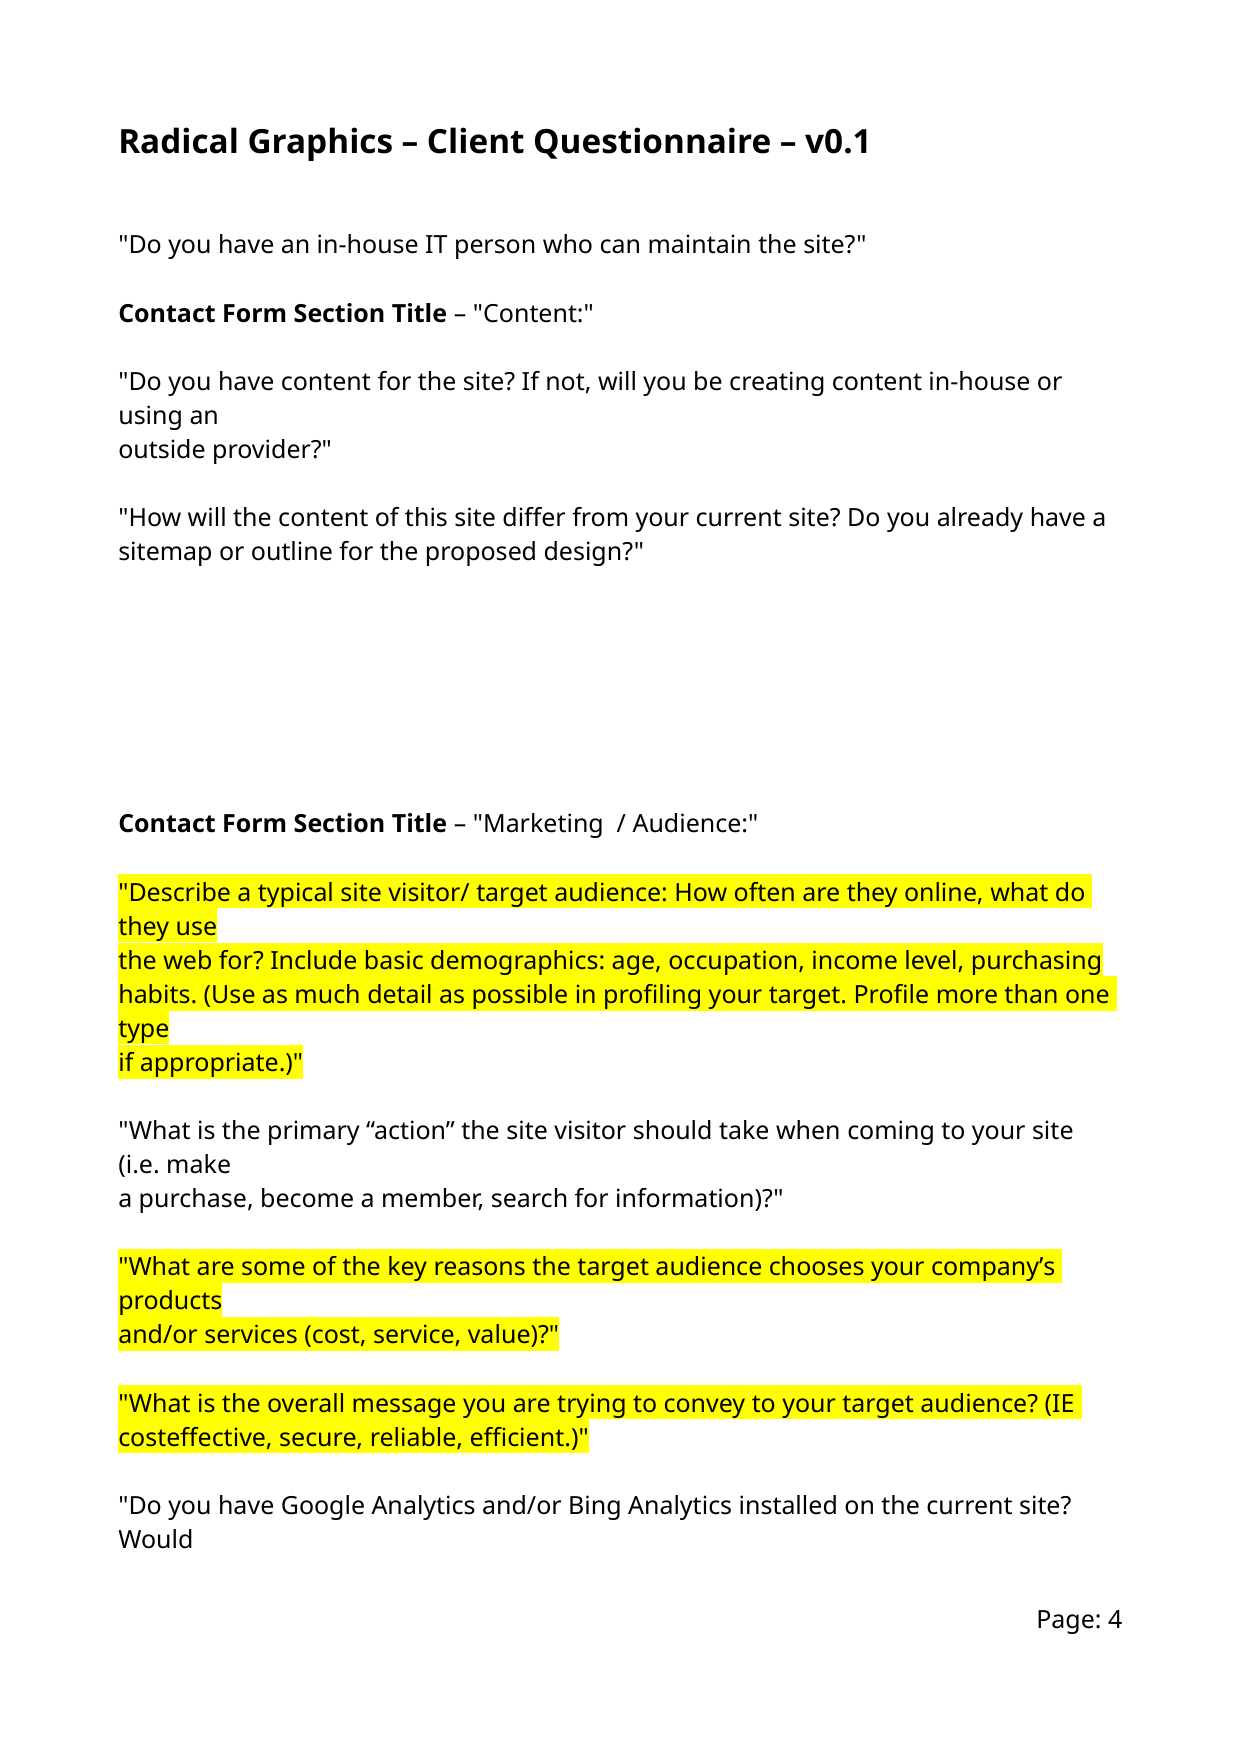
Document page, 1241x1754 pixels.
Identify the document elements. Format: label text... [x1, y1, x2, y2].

text "Do you have Google Analytics and/or Bing Analytics installed on the current site? Would [118, 1487, 1122, 1556]
text "Describe a typical site visitor/ target audience: How often are they online, what do they use [118, 874, 1122, 942]
text "Do you have an in-house IT person who can maintain the site?" [118, 227, 1122, 261]
text "What is the overall message you are trying to convey to your target audience? (IE costeffective, secure, reliable, efficient.)" [118, 1385, 1122, 1453]
text if appropriate.)" [118, 1044, 1122, 1079]
text and/or services (cost, service, value)?" [118, 1317, 1122, 1351]
text "Do you have content for the site? If not, will you be creating content in-house or using an [118, 363, 1122, 431]
text "What is the primary “action” the site visitor should take when coming to your site (i.e. make [118, 1113, 1122, 1181]
text "How will the content of this site differ from your current site? Do you already have a [118, 499, 1122, 534]
text Contact Form Section Title – "Marketing / Audience:" [118, 806, 1122, 840]
text outside provider?" [118, 431, 1122, 466]
text the web for? Include basic demographics: age, occupation, income level, purchasing [118, 942, 1122, 976]
text "What are some of the key reasons the target audience chooses your companyʼs products [118, 1249, 1122, 1317]
text a purchase, become a member, search for information)?" [118, 1181, 1122, 1215]
text Contact Form Section Title – "Content:" [118, 295, 1122, 329]
text habits. (Use as much detail as possible in profiling your target. Profile more than one type [118, 976, 1122, 1044]
text sitemap or outline for the proposed design?" [118, 534, 1122, 568]
